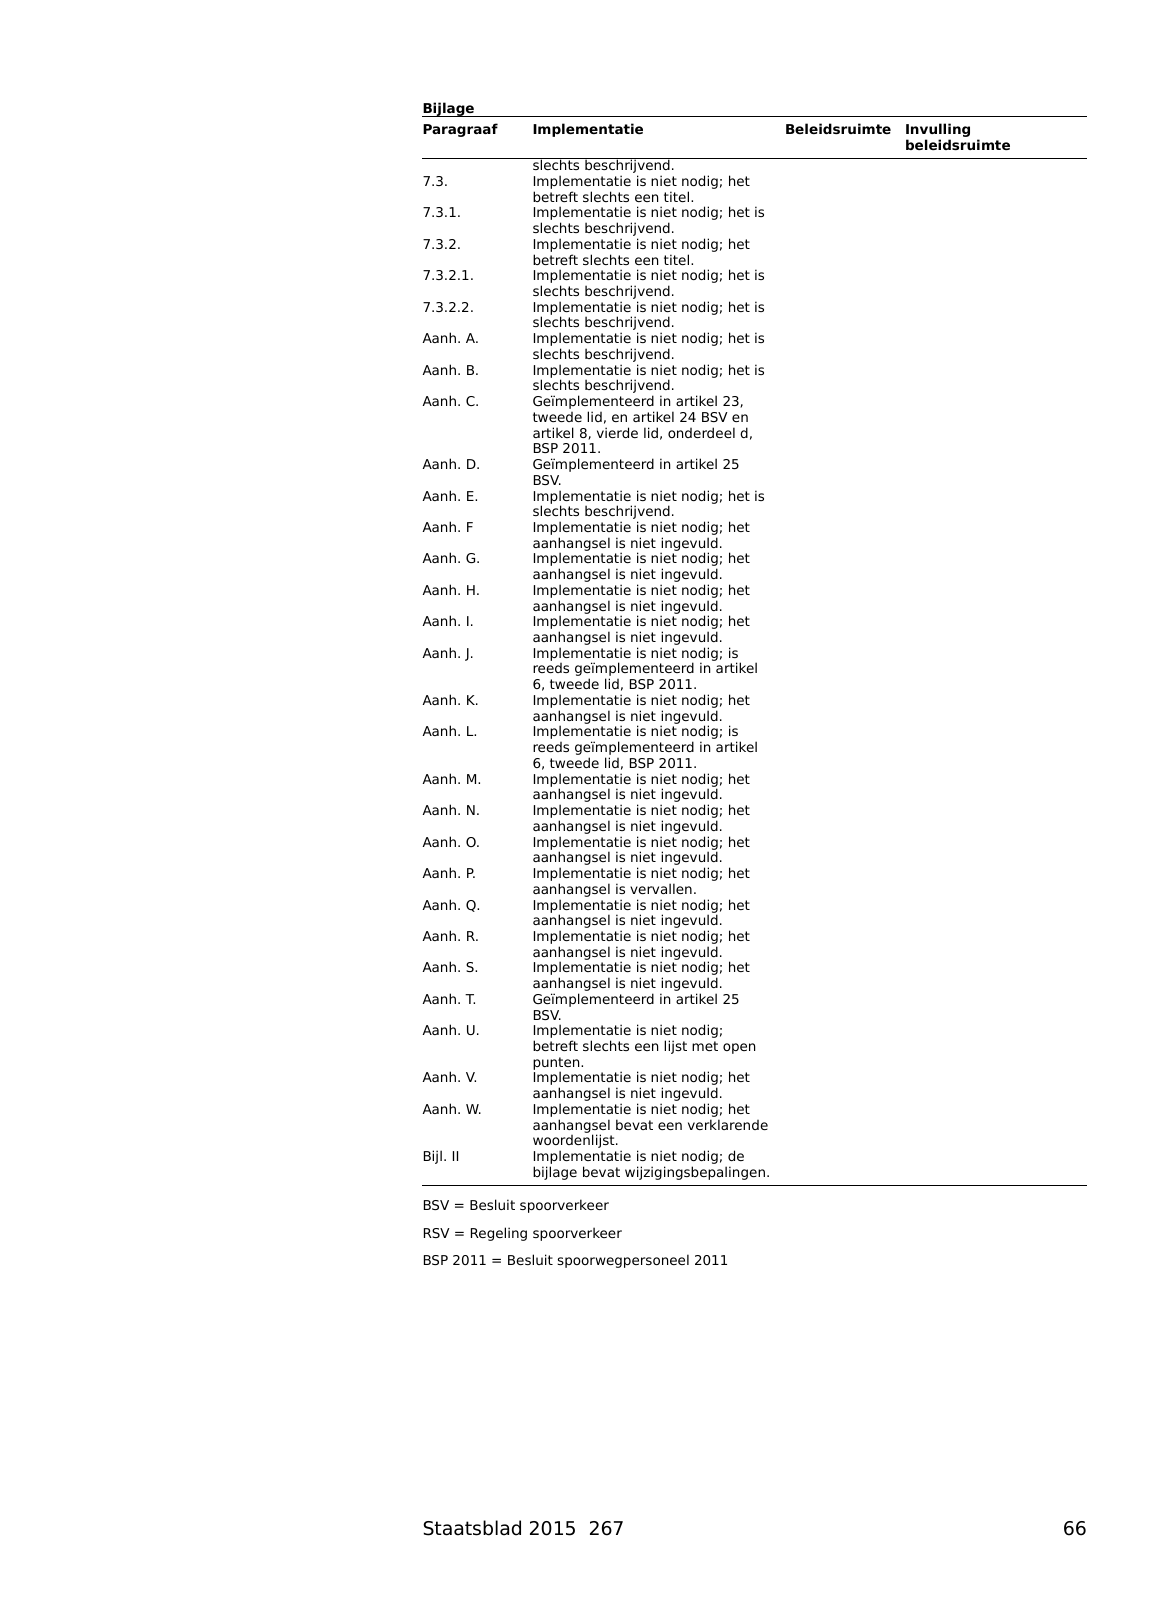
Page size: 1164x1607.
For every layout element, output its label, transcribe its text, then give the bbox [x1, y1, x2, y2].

table_cell Aanh. A. [422, 331, 526, 362]
table_cell Implementatie is niet nodig; het aanhangsel is niet ingevuld. [526, 1070, 779, 1102]
table_cell Implementatie is niet nodig; het aanhangsel is niet ingevuld. [526, 583, 779, 614]
table_cell [899, 488, 1087, 520]
table_cell Implementatie is niet nodig; het aanhangsel is niet ingevuld. [526, 520, 779, 551]
table_cell [899, 457, 1087, 488]
table_cell Implementatie is niet nodig; het aanhangsel is niet ingevuld. [526, 929, 779, 960]
table_cell [899, 614, 1087, 646]
table_cell Aanh. N. [422, 803, 526, 834]
table_cell [899, 646, 1087, 693]
table_cell [779, 268, 899, 299]
table_cell [422, 159, 526, 174]
table_cell [899, 237, 1087, 268]
table_cell Implementatie is niet nodig; het is slechts beschrijvend. [526, 488, 779, 520]
table_cell Aanh. E. [422, 488, 526, 520]
table_cell Implementatie is niet nodig; het aanhangsel is niet ingevuld. [526, 960, 779, 992]
table_cell [779, 693, 899, 724]
table_cell [779, 457, 899, 488]
table_cell [779, 960, 899, 992]
table_cell [899, 159, 1087, 174]
table_cell Aanh. S. [422, 960, 526, 992]
table_cell [899, 1102, 1087, 1149]
table_cell Implementatie is niet nodig; het betreft slechts een titel. [526, 237, 779, 268]
table_cell Geïmplementeerd in artikel 25 BSV. [526, 457, 779, 488]
table_cell [899, 771, 1087, 803]
table_cell Implementatie is niet nodig; het is slechts beschrijvend. [526, 363, 779, 394]
table_cell Implementatie is niet nodig; het aanhangsel is vervallen. [526, 866, 779, 897]
table_cell [899, 205, 1087, 237]
table_cell [779, 520, 899, 551]
table_cell Aanh. L. [422, 724, 526, 771]
table_cell [899, 897, 1087, 929]
table_cell [779, 724, 899, 771]
table_cell [899, 300, 1087, 331]
table_cell [779, 583, 899, 614]
table_cell [779, 897, 899, 929]
table_cell Aanh. I. [422, 614, 526, 646]
table_cell Implementatie is niet nodig; het aanhangsel is niet ingevuld. [526, 551, 779, 583]
table_cell Implementatie is niet nodig; het is slechts beschrijvend. [526, 331, 779, 362]
table_cell Implementatie is niet nodig; het betreft slechts een titel. [526, 174, 779, 205]
table_cell [779, 992, 899, 1023]
table_cell [899, 803, 1087, 834]
table_cell Geïmplementeerd in artikel 23, tweede lid, en artikel 24 BSV en artikel 8, vierde lid, onderdeel d, BSP 2011. [526, 394, 779, 457]
table_cell 7.3.2.2. [422, 300, 526, 331]
table_cell [779, 834, 899, 866]
table_cell [779, 300, 899, 331]
table_cell [899, 1023, 1087, 1070]
table_cell Aanh. T. [422, 992, 526, 1023]
table_cell Aanh. H. [422, 583, 526, 614]
table_cell [899, 268, 1087, 299]
table_cell [899, 551, 1087, 583]
table_cell Implementatie is niet nodig; het is slechts beschrijvend. [526, 268, 779, 299]
table_cell 7.3.1. [422, 205, 526, 237]
table_cell Aanh. K. [422, 693, 526, 724]
table_cell [899, 174, 1087, 205]
table_cell [779, 803, 899, 834]
table_cell [779, 488, 899, 520]
table_cell [899, 1070, 1087, 1102]
table_cell [899, 693, 1087, 724]
table_cell Implementatie is niet nodig; is reeds geïmplementeerd in artikel 6, tweede lid, BSP 2011. [526, 724, 779, 771]
table_cell [779, 1070, 899, 1102]
table_cell [779, 1149, 899, 1185]
table_cell Aanh. D. [422, 457, 526, 488]
table_cell [779, 866, 899, 897]
table_cell [779, 205, 899, 237]
table_cell [899, 363, 1087, 394]
table_cell [779, 331, 899, 362]
table_cell Paragraaf [422, 117, 526, 158]
table_cell [779, 1023, 899, 1070]
table_cell Aanh. U. [422, 1023, 526, 1070]
table_cell [779, 394, 899, 457]
table_cell [899, 583, 1087, 614]
table_cell Aanh. B. [422, 363, 526, 394]
table_cell Implementatie is niet nodig; het aanhangsel is niet ingevuld. [526, 771, 779, 803]
table_cell Bijl. II [422, 1149, 526, 1185]
table_cell Aanh. G. [422, 551, 526, 583]
table_cell [899, 1149, 1087, 1185]
table_cell [779, 614, 899, 646]
table_cell Aanh. P. [422, 866, 526, 897]
table_cell Implementatie is niet nodig; het aanhangsel is niet ingevuld. [526, 803, 779, 834]
table_cell Aanh. M. [422, 771, 526, 803]
table_cell Implementatie is niet nodig; betreft slechts een lijst met open punten. [526, 1023, 779, 1070]
table_cell Invulling beleidsruimte [899, 117, 1087, 158]
table_cell Aanh. F [422, 520, 526, 551]
table_cell Implementatie is niet nodig; is reeds geïmplementeerd in artikel 6, tweede lid, BSP 2011. [526, 646, 779, 693]
table_cell Implementatie is niet nodig; het aanhangsel is niet ingevuld. [526, 897, 779, 929]
table_cell [899, 724, 1087, 771]
table_cell [779, 929, 899, 960]
table_cell Aanh. O. [422, 834, 526, 866]
table_cell Implementatie is niet nodig; het aanhangsel is niet ingevuld. [526, 614, 779, 646]
table_cell [779, 159, 899, 174]
table_cell Implementatie is niet nodig; het is slechts beschrijvend. [526, 205, 779, 237]
table_cell [779, 646, 899, 693]
table_cell Implementatie is niet nodig; het is slechts beschrijvend. [526, 300, 779, 331]
table_cell [779, 551, 899, 583]
table_cell Aanh. J. [422, 646, 526, 693]
table_cell [899, 331, 1087, 362]
table_cell Implementatie is niet nodig; het aanhangsel bevat een verklarende woordenlijst. [526, 1102, 779, 1149]
table_cell 7.3.2. [422, 237, 526, 268]
table_cell Aanh. W. [422, 1102, 526, 1149]
table_cell [779, 771, 899, 803]
table_cell Aanh. Q. [422, 897, 526, 929]
table_cell Implementatie [526, 117, 779, 158]
table_header Bijlage [422, 100, 1087, 116]
table_cell [899, 992, 1087, 1023]
table_cell Aanh. C. [422, 394, 526, 457]
table_cell Implementatie is niet nodig; het aanhangsel is niet ingevuld. [526, 834, 779, 866]
table_cell [779, 237, 899, 268]
table_cell Implementatie is niet nodig; het aanhangsel is niet ingevuld. [526, 693, 779, 724]
table_cell BSV = Besluit spoorverkeer RSV = Regeling spoorverkeer BSP 2011 = Besluit spoorwegpersoneel 2011 [422, 1186, 1087, 1269]
table_cell [899, 834, 1087, 866]
table_cell [899, 394, 1087, 457]
table_cell 7.3. [422, 174, 526, 205]
table_cell Implementatie is niet nodig; de bijlage bevat wijzigingsbepalingen. [526, 1149, 779, 1185]
table_cell [899, 866, 1087, 897]
table_cell [899, 929, 1087, 960]
table_cell slechts beschrijvend. [526, 159, 779, 174]
table_cell Geïmplementeerd in artikel 25 BSV. [526, 992, 779, 1023]
table_cell Aanh. R. [422, 929, 526, 960]
table_cell [779, 1102, 899, 1149]
table_cell [899, 960, 1087, 992]
table_cell 7.3.2.1. [422, 268, 526, 299]
table_cell [899, 520, 1087, 551]
table_cell Aanh. V. [422, 1070, 526, 1102]
table_cell [779, 174, 899, 205]
table_cell Beleidsruimte [779, 117, 899, 158]
table_cell [779, 363, 899, 394]
